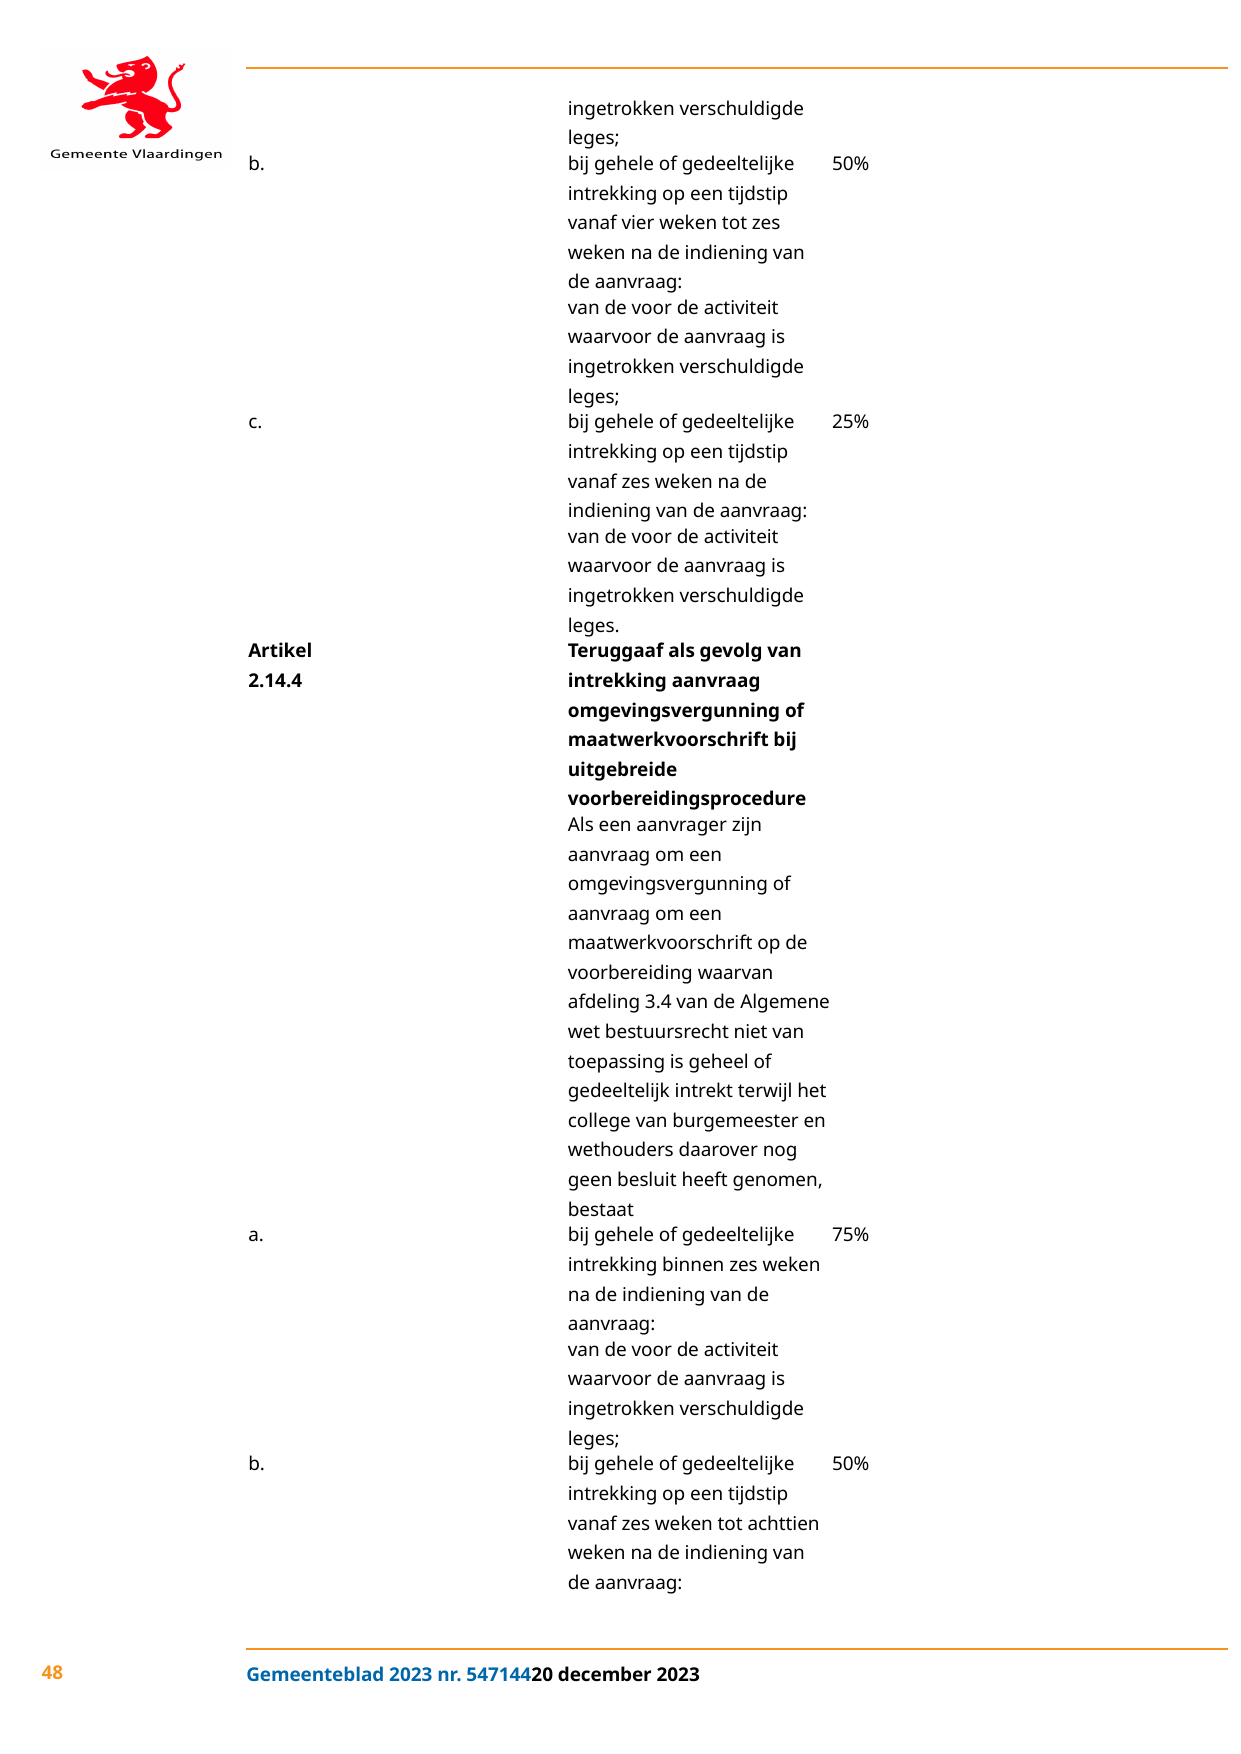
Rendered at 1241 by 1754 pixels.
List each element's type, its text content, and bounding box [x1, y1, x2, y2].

table_cell van de voor de activiteit waarvoor de aanvraag is ingetrokken verschuldigde leges; [568, 294, 832, 409]
table_cell bij gehele of gedeeltelijke intrekking binnen zes weken na de indiening van de aanvraag: [568, 1222, 832, 1336]
table_cell [355, 523, 461, 638]
table_cell bij gehele of gedeeltelijke intrekking op een tijdstip vanaf zes weken na de indiening van de aanvraag: [568, 409, 832, 523]
table_cell [832, 95, 938, 150]
table_cell [832, 294, 938, 409]
table_cell bij gehele of gedeeltelijke intrekking op een tijdstip vanaf zes weken tot achttien weken na de indiening van de aanvraag: [568, 1451, 832, 1594]
table_cell [461, 523, 568, 638]
table_cell Artikel 2.14.4 [248, 638, 354, 811]
table_cell [461, 95, 568, 150]
table_cell [1045, 1336, 1152, 1451]
table_cell Teruggaaf als gevolg van intrekking aanvraag omgevingsvergunning of maatwerkvoorschrift bij uitgebreide voorbereidingsprocedure [568, 638, 832, 811]
table_cell [461, 811, 568, 1222]
table_cell [355, 638, 461, 811]
table_cell [355, 1451, 461, 1594]
table_cell [939, 1451, 1045, 1594]
table_cell [355, 409, 461, 523]
table_cell [461, 1451, 568, 1594]
table_cell [1045, 150, 1152, 294]
table_cell [355, 294, 461, 409]
table_cell [1045, 523, 1152, 638]
table_cell [461, 150, 568, 294]
table_cell [939, 150, 1045, 294]
table_cell [248, 294, 354, 409]
table_cell [1045, 811, 1152, 1222]
table_cell [832, 638, 938, 811]
table_cell [248, 95, 354, 150]
table_cell [355, 1336, 461, 1451]
table_cell [1045, 1451, 1152, 1594]
table_cell [248, 1336, 354, 1451]
table_cell [832, 523, 938, 638]
table_cell [832, 1336, 938, 1451]
table_cell [939, 1336, 1045, 1451]
table_cell 75% [832, 1222, 938, 1336]
table_cell [832, 811, 938, 1222]
table_cell [355, 811, 461, 1222]
table_cell van de voor de activiteit waarvoor de aanvraag is ingetrokken verschuldigde leges; [568, 1336, 832, 1451]
table_cell [939, 523, 1045, 638]
table_cell c. [248, 409, 354, 523]
table_cell [1045, 294, 1152, 409]
table_cell 50% [832, 1451, 938, 1594]
table_cell 50% [832, 150, 938, 294]
table_cell [355, 95, 461, 150]
table_cell [461, 1222, 568, 1336]
table_cell [939, 1222, 1045, 1336]
table_cell a. [248, 1222, 354, 1336]
table_cell Als een aanvrager zijn aanvraag om een omgevingsvergunning of aanvraag om een maatwerkvoorschrift op de voorbereiding waarvan afdeling 3.4 van de Algemene wet bestuursrecht niet van toepassing is geheel of gedeeltelijk intrekt terwijl het college van burgemeester en wethouders daarover nog geen besluit heeft genomen, bestaat [568, 811, 832, 1222]
table_cell [1045, 1222, 1152, 1336]
table_cell ingetrokken verschuldigde leges; [568, 95, 832, 150]
table_cell [248, 523, 354, 638]
table_cell [461, 409, 568, 523]
table_cell [355, 150, 461, 294]
table_cell [939, 638, 1045, 811]
picture [41, 47, 231, 172]
table_cell [1045, 409, 1152, 523]
table_cell 25% [832, 409, 938, 523]
table_cell b. [248, 1451, 354, 1594]
table_cell b. [248, 150, 354, 294]
table_cell [355, 1222, 461, 1336]
table_cell [248, 811, 354, 1222]
table_cell [461, 294, 568, 409]
table_cell [939, 811, 1045, 1222]
table_cell [461, 638, 568, 811]
table_cell [939, 95, 1045, 150]
table_cell [939, 409, 1045, 523]
table_cell [1045, 95, 1152, 150]
table_cell [1045, 638, 1152, 811]
table_cell [939, 294, 1045, 409]
table_cell [461, 1336, 568, 1451]
table_cell bij gehele of gedeeltelijke intrekking op een tijdstip vanaf vier weken tot zes weken na de indiening van de aanvraag: [568, 150, 832, 294]
table_cell van de voor de activiteit waarvoor de aanvraag is ingetrokken verschuldigde leges. [568, 523, 832, 638]
